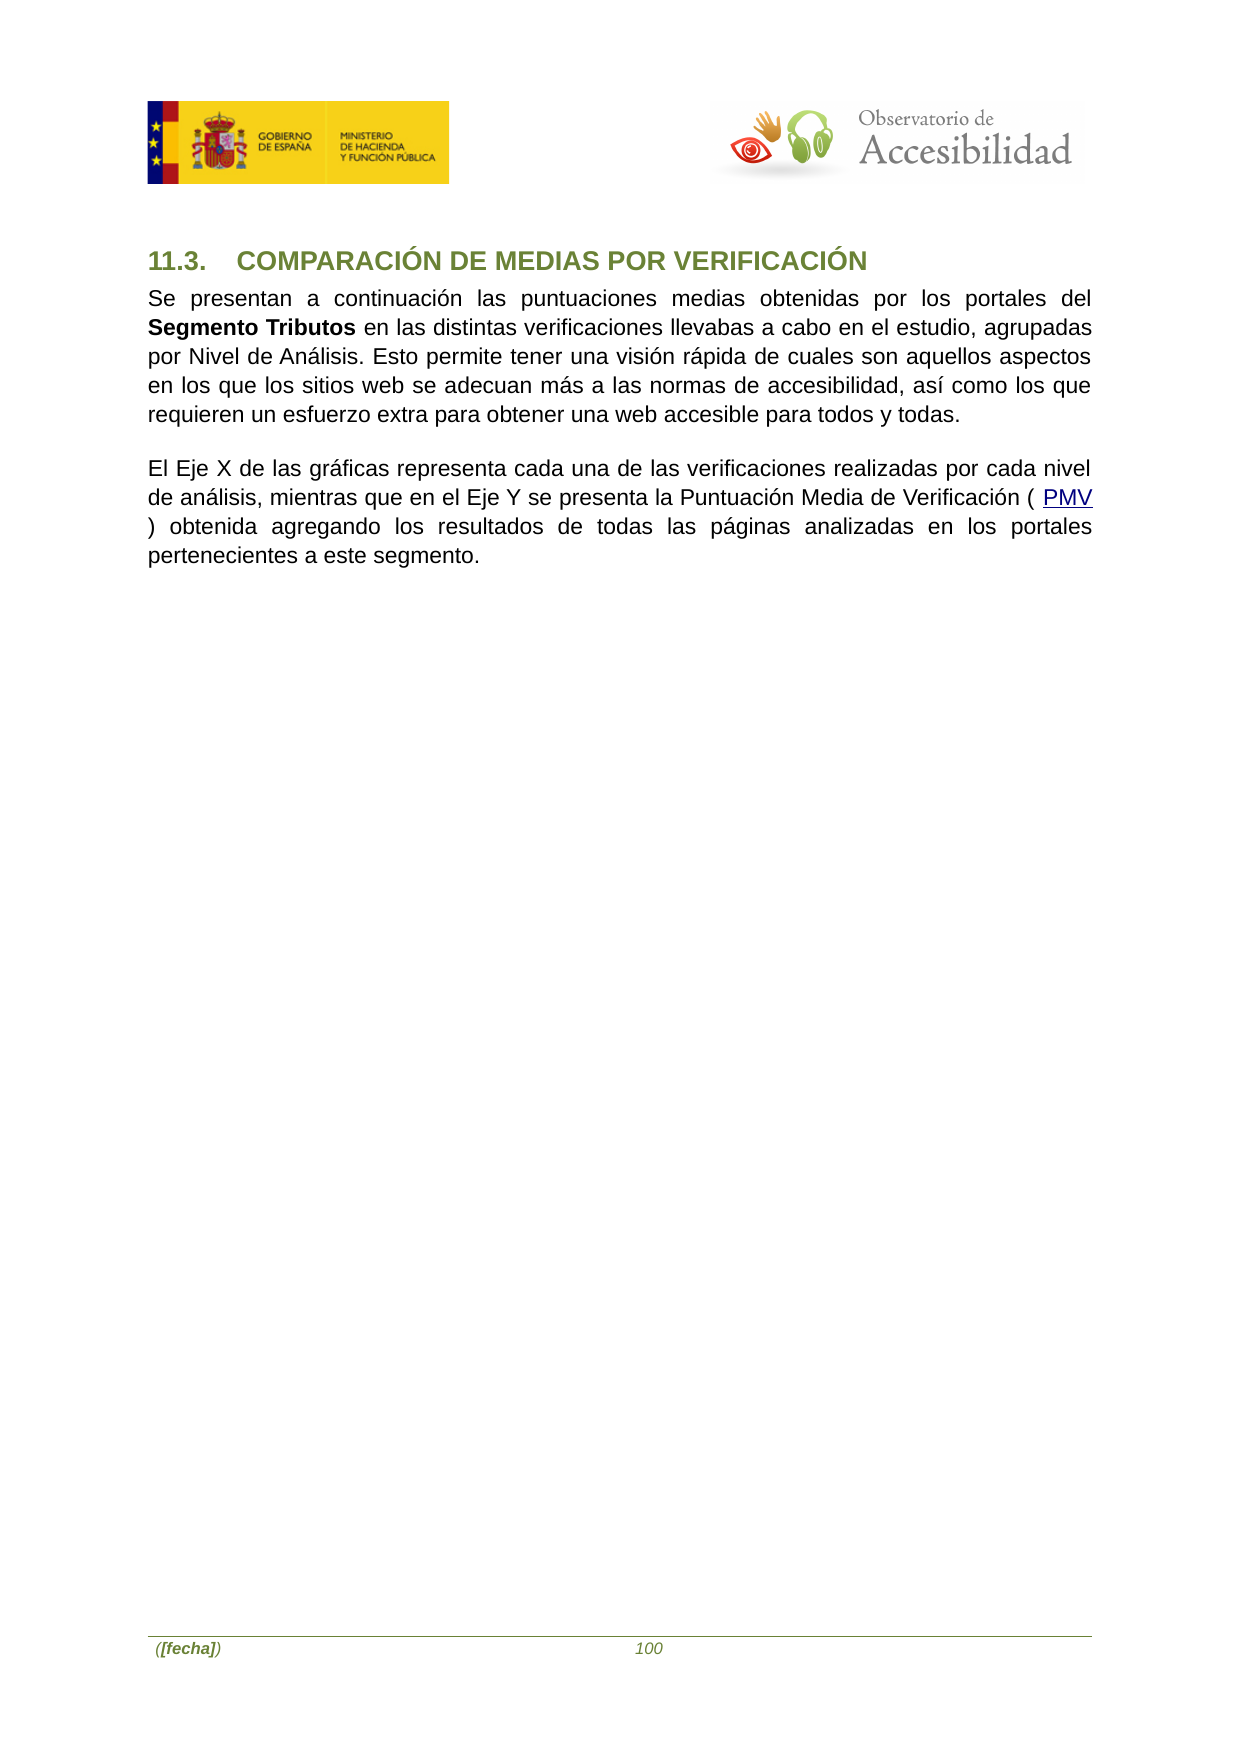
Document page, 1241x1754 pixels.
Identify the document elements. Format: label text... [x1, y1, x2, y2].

subtitle Comparación de medias por verificación [148, 245, 1092, 276]
picture [147, 101, 450, 184]
text El Eje X de las gráficas representa cada una de las verificaciones realizadas por cada nivel de análisis, mientras que en el Eje Y se presenta la Puntuación Media de Verificación ( PMV ) obtenida agregando los resultados de todas las páginas analizadas en los portales pertenecientes a este segmento. [148, 455, 1092, 568]
text Se presentan a continuación las puntuaciones medias obtenidas por los portales del Segmento Tributos en las distintas verificaciones llevabas a cabo en el estudio, agrupadas por Nivel de Análisis. Esto permite tener una visión rápida de cuales son aquellos aspectos en los que los sitios web se adecuan más a las normas de accesibilidad, así como los que requieren un esfuerzo extra para obtener una web accesible para todos y todas. [148, 285, 1092, 427]
picture [710, 101, 1086, 184]
